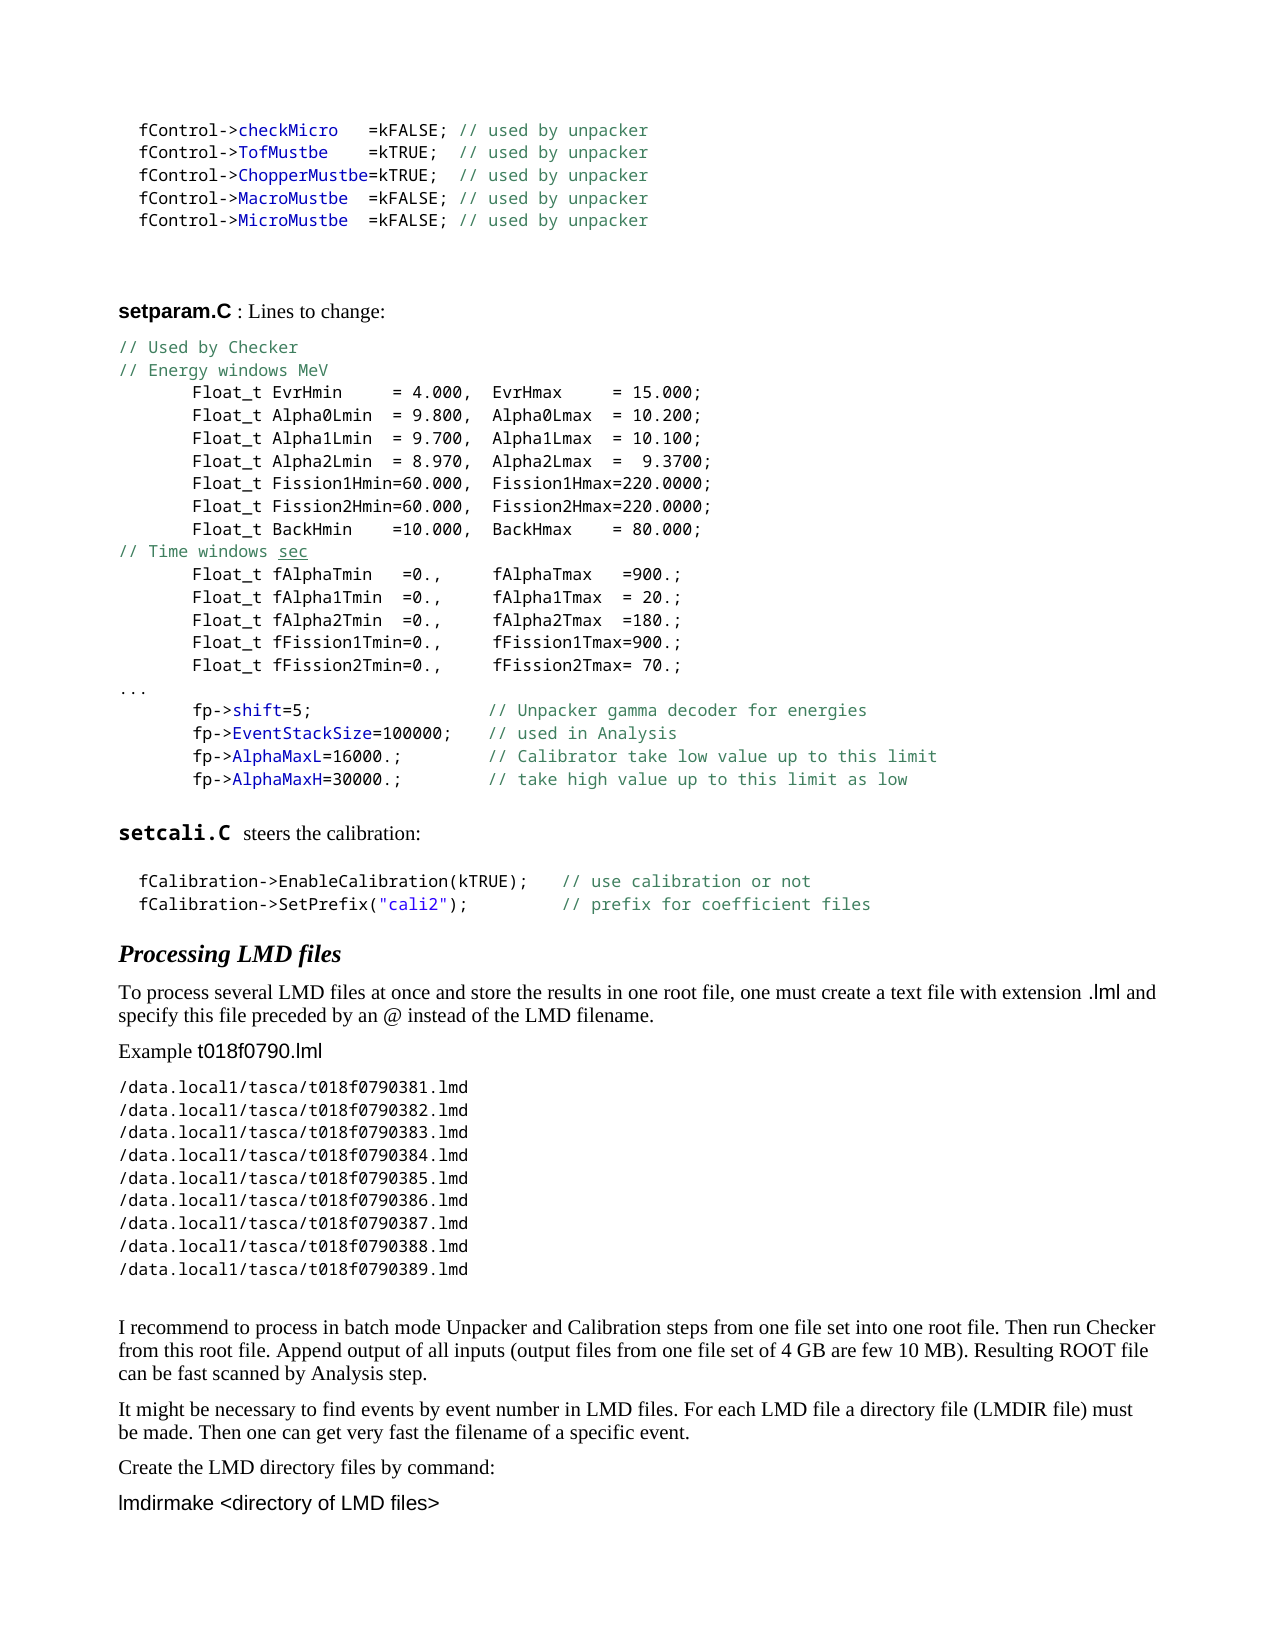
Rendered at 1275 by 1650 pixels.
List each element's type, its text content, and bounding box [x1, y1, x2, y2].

text fCalibration->EnableCalibration(kTRUE); // use calibration or not [118, 870, 1157, 893]
text // Time windows sec [118, 540, 1157, 563]
text Float_t Fission1Hmin=60.000, Fission1Hmax=220.0000; [118, 472, 1157, 495]
text lmdirmake <directory of LMD files> [118, 1492, 1157, 1515]
text fControl->TofMustbe =kTRUE; // used by unpacker [118, 141, 1157, 163]
subtitle Processing LMD files [118, 940, 1157, 968]
text fp->shift=5; // Unpacker gamma decoder for energies [118, 699, 1157, 722]
text fCalibration->SetPrefix("cali2"); // prefix for coefficient files [118, 893, 1157, 915]
text Float_t fAlpha2Tmin =0., fAlpha2Tmax =180.; [118, 608, 1157, 631]
text // Used by Checker [118, 336, 1157, 358]
text fp->EventStackSize=100000; // used in Analysis [118, 722, 1157, 744]
text It might be necessary to find events by event number in LMD files. For each LMD file a directory file (LMDIR file) must be made. Then one can get very fast the filename of a specific event. [118, 1397, 1157, 1444]
text Float_t Alpha0Lmin = 9.800, Alpha0Lmax = 10.200; [118, 404, 1157, 427]
text Float_t Alpha2Lmin = 8.970, Alpha2Lmax = 9.3700; [118, 449, 1157, 472]
text Float_t fAlphaTmin =0., fAlphaTmax =900.; [118, 563, 1157, 586]
text Float_t BackHmin =10.000, BackHmax = 80.000; [118, 517, 1157, 540]
text Float_t Alpha1Lmin = 9.700, Alpha1Lmax = 10.100; [118, 427, 1157, 449]
text Float_t EvrHmin = 4.000, EvrHmax = 15.000; [118, 381, 1157, 404]
text fp->AlphaMaxL=16000.; // Calibrator take low value up to this limit [118, 744, 1157, 767]
text fControl->MacroMustbe =kFALSE; // used by unpacker [118, 186, 1157, 209]
text Example t018f0790.lml [118, 1039, 1157, 1063]
text fControl->checkMicro =kFALSE; // used by unpacker [118, 118, 1157, 141]
text Float_t Fission2Hmin=60.000, Fission2Hmax=220.0000; [118, 495, 1157, 517]
text fControl->MicroMustbe =kFALSE; // used by unpacker [118, 209, 1157, 232]
text Float_t fFission1Tmin=0., fFission1Tmax=900.; [118, 631, 1157, 654]
text setcali.C steers the calibration: [118, 818, 1157, 847]
text I recommend to process in batch mode Unpacker and Calibration steps from one file set into one root file. Then run Checker from this root file. Append output of all inputs (output files from one file set of 4 GB are few 10 MB). Resulting ROOT file can be fast scanned by Analysis step. [118, 1316, 1157, 1385]
text Float_t fAlpha1Tmin =0., fAlpha1Tmax = 20.; [118, 586, 1157, 608]
text ... [118, 676, 1157, 699]
text Float_t fFission2Tmin=0., fFission2Tmax= 70.; [118, 654, 1157, 676]
text // Energy windows MeV [118, 358, 1157, 381]
text To process several LMD files at once and store the results in one root file, one must create a text file with extension .lml and specify this file preceded by an @ instead of the LMD filename. [118, 981, 1157, 1027]
text fControl->ChopperMustbe=kTRUE; // used by unpacker [118, 163, 1157, 186]
text fp->AlphaMaxH=30000.; // take high value up to this limit as low [118, 767, 1157, 790]
text Create the LMD directory files by command: [118, 1456, 1157, 1479]
text /data.local1/tasca/t018f0790381.lmd /data.local1/tasca/t018f0790382.lmd /data.local1/tasca/t018f0790383.lmd /data.local1/tasca/t018f0790384.lmd /data.local1/tasca/t018f0790385.lmd /data.local1/tasca/t018f0790386.lmd /data.local1/tasca/t018f0790387.lmd /data.local1/tasca/t018f0790388.lmd /data.local1/tasca/t018f0790389.lmd [118, 1076, 1157, 1280]
text setparam.C : Lines to change: [118, 300, 1157, 323]
